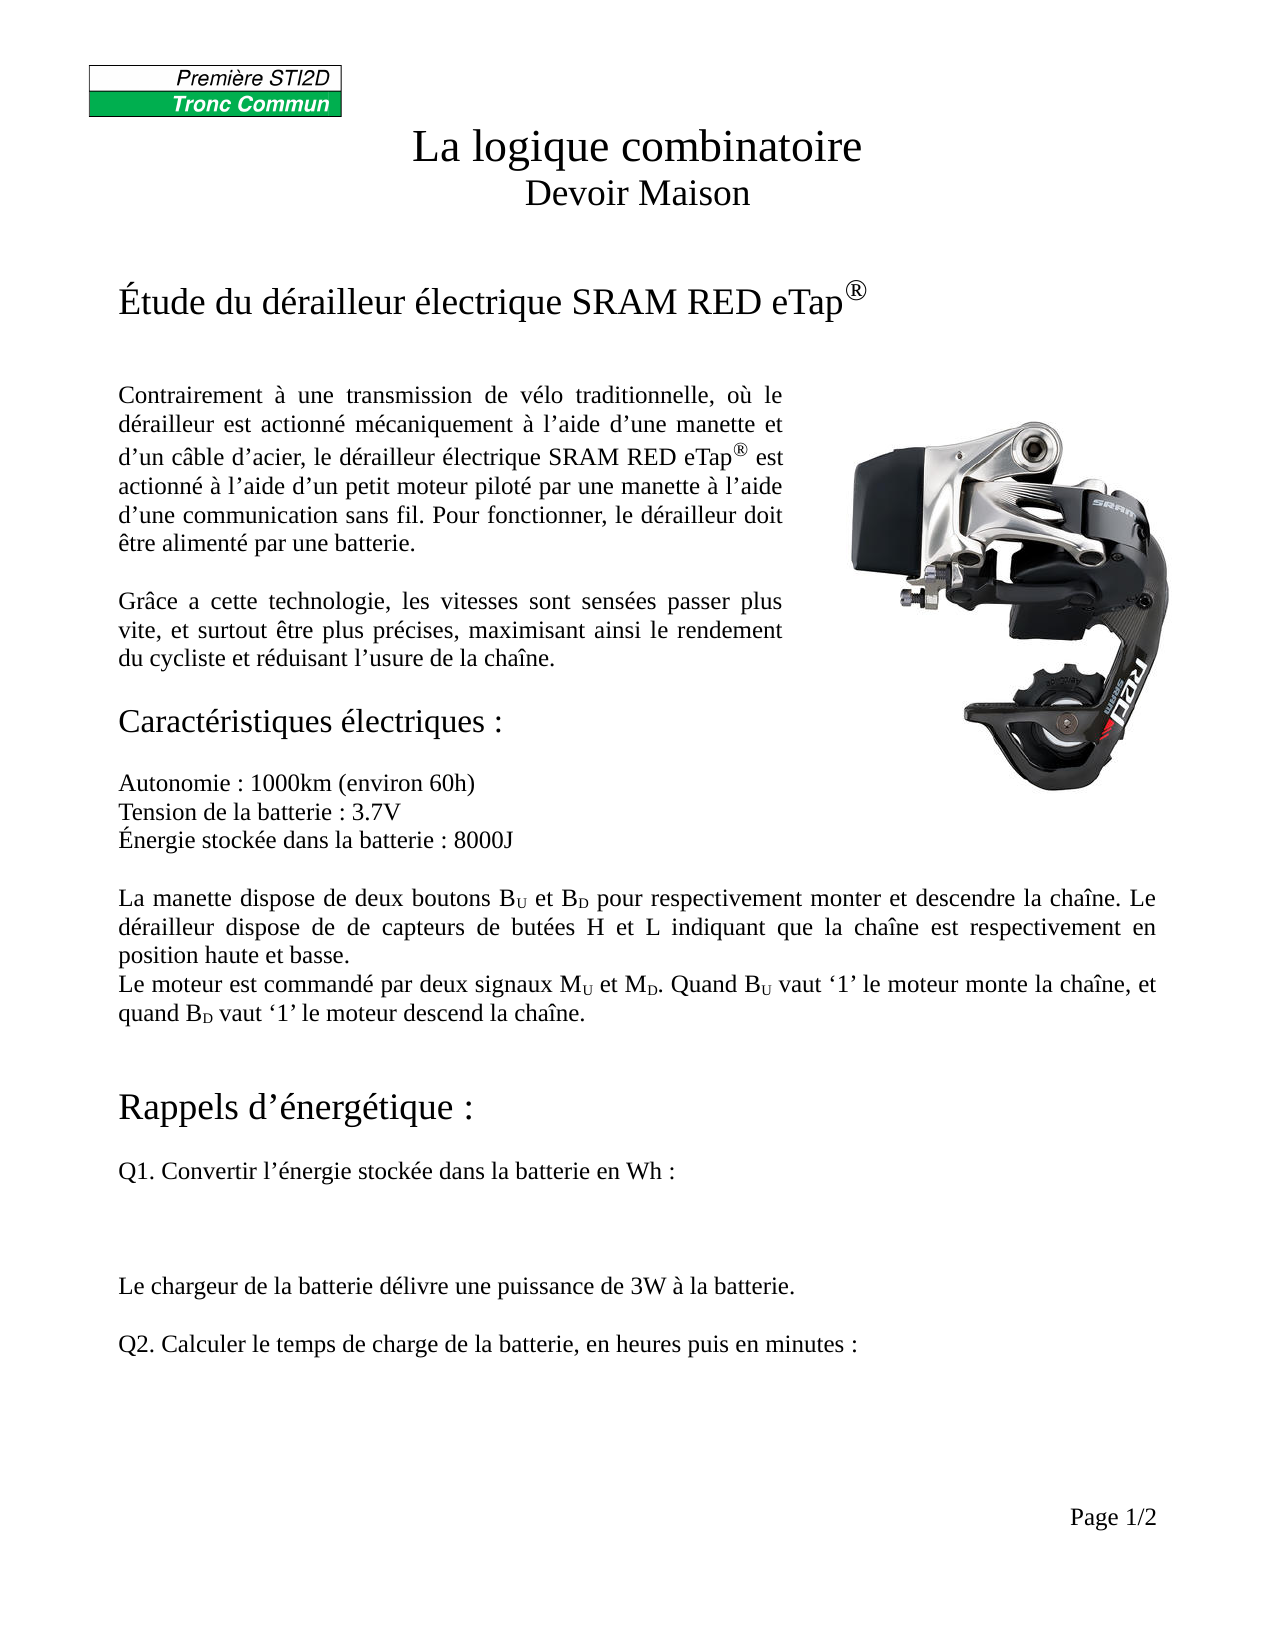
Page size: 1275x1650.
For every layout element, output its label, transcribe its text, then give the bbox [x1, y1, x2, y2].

text Q2. Calculer le temps de charge de la batterie, en heures puis en minutes : [118, 1329, 1157, 1357]
text Tension de la batterie : 3.7V [118, 797, 783, 826]
text Le chargeur de la batterie délivre une puissance de 3W à la batterie. [118, 1271, 1157, 1300]
text Caractéristiques électriques : [118, 701, 783, 739]
text Grâce a cette technologie, les vitesses sont sensées passer plus vite, et surtout être plus précises, maximisant ainsi le rendement du cycliste et réduisant l’usure de la chaîne. [118, 586, 783, 672]
text Énergie stockée dans la batterie : 8000J [118, 826, 1157, 854]
text Étude du dérailleur électrique SRAM RED eTap® [118, 272, 1157, 322]
text Rappels d’énergétique : [118, 1084, 1157, 1127]
text Contrairement à une transmission de vélo traditionnelle, où le dérailleur est actionné mécaniquement à l’aide d’une manette et d’un câble d’acier, le dérailleur électrique SRAM RED eTap® est actionné à l’aide d’un petit moteur piloté par une manette à l’aide d’une communication sans fil. Pour fonctionner, le dérailleur doit être alimenté par une batterie. [118, 380, 783, 557]
picture [783, 358, 1275, 850]
text La manette dispose de deux boutons BU et BD pour respectivement monter et descendre la chaîne. Le dérailleur dispose de de capteurs de butées H et L indiquant que la chaîne est respectivement en position haute et basse. [118, 883, 1157, 969]
picture [88, 64, 343, 118]
text Autonomie : 1000km (environ 60h) [118, 768, 783, 797]
text Le moteur est commandé par deux signaux MU et MD. Quand BU vaut ‘1’ le moteur monte la chaîne, et quand BD vaut ‘1’ le moteur descend la chaîne. [118, 969, 1157, 1027]
text Q1. Convertir l’énergie stockée dans la batterie en Wh : [118, 1156, 1157, 1185]
